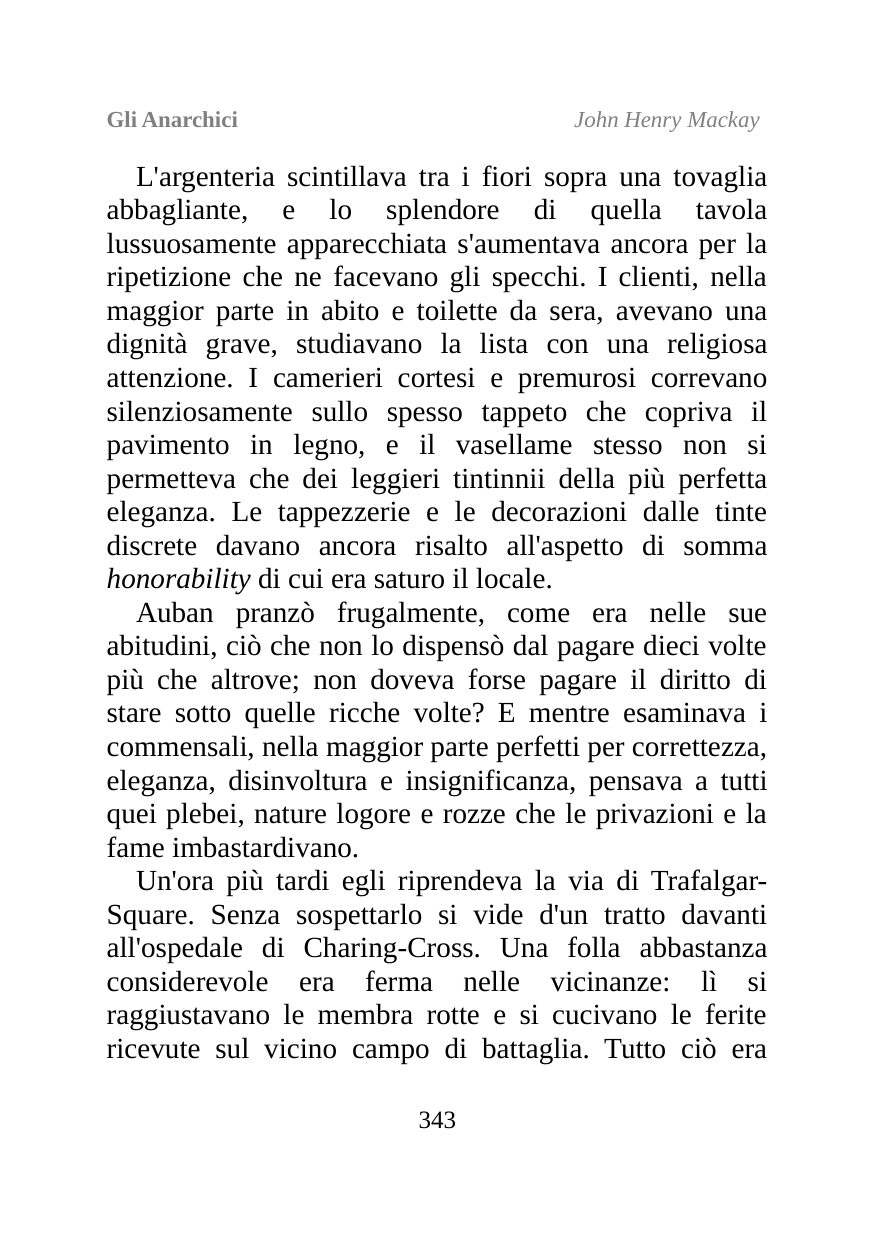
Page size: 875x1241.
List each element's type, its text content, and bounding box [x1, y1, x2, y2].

text Un'ora più tardi egli riprendeva la via di Trafalgar-Square. Senza sospettarlo si vide d'un tratto davanti all'ospedale di Charing-Cross. Una folla abbastanza considerevole era ferma nelle vicinanze: lì si raggiustavano le membra rotte e si cucivano le ferite ricevute sul vicino campo di battaglia. Tutto ciò era [106, 863, 768, 1064]
text Auban pranzò frugalmente, come era nelle sue abitudini, ciò che non lo dispensò dal pagare dieci volte più che altrove; non doveva forse pagare il diritto di stare sotto quelle ricche volte? E mentre esaminava i commensali, nella maggior parte perfetti per correttezza, eleganza, disinvoltura e insignificanza, pensava a tutti quei plebei, nature logore e rozze che le privazioni e la fame imbastardivano. [106, 595, 768, 863]
text L'argenteria scintillava tra i fiori sopra una tovaglia abbagliante, e lo splendore di quella tavola lussuosamente apparecchiata s'aumentava ancora per la ripetizione che ne facevano gli specchi. I clienti, nella maggior parte in abito e toilette da sera, avevano una dignità grave, studiavano la lista con una religiosa attenzione. I camerieri cortesi e premurosi correvano silenziosamente sullo spesso tappeto che copriva il pavimento in legno, e il vasellame stesso non si permetteva che dei leggieri tintinnii della più perfetta eleganza. Le tappezzerie e le decorazioni dalle tinte discrete davano ancora risalto all'aspetto di somma honorability di cui era saturo il locale. [106, 159, 768, 595]
